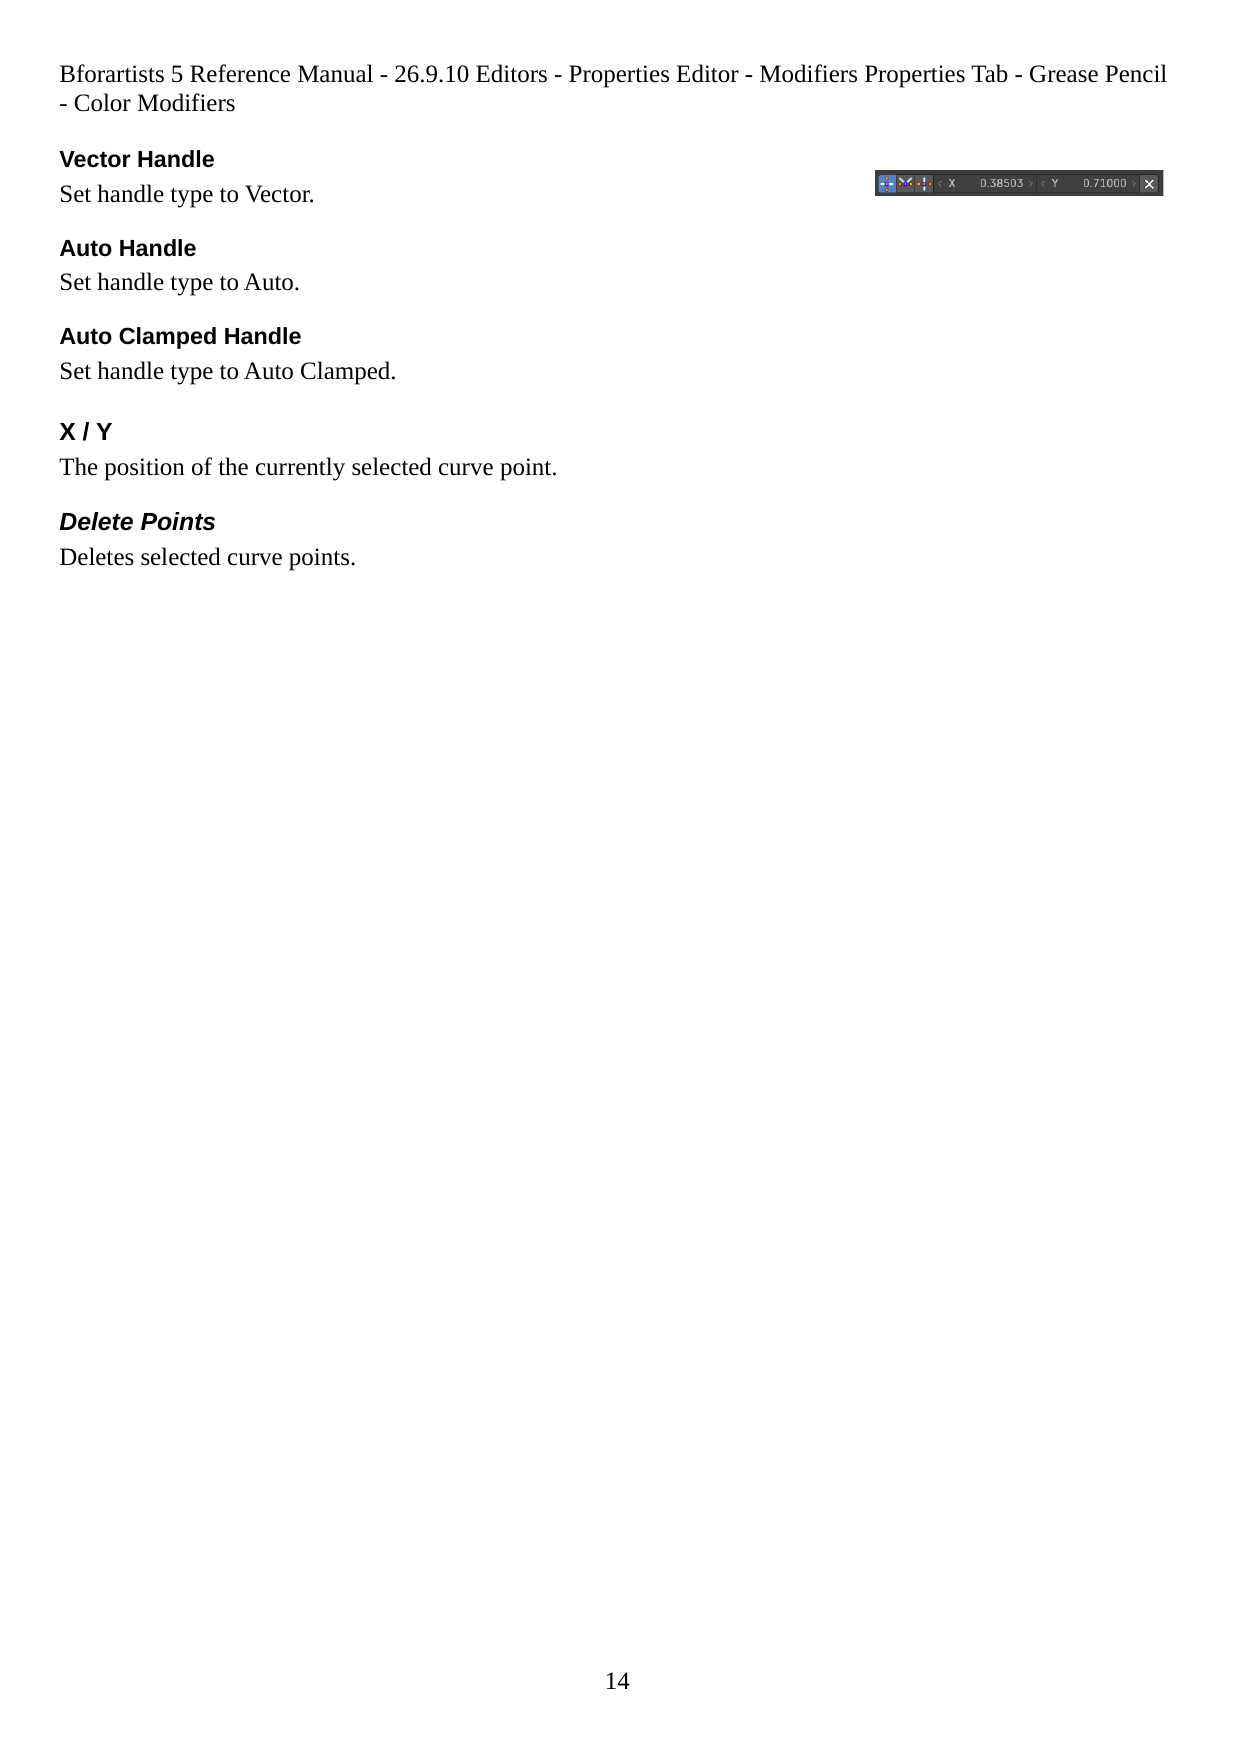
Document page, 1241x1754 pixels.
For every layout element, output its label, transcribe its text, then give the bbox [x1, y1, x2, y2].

subtitle Delete Points [59, 507, 1181, 536]
subtitle X / Y [59, 417, 1181, 446]
text Set handle type to Auto. [59, 267, 1181, 296]
subtitle Auto Handle [59, 234, 1181, 261]
text Set handle type to Auto Clamped. [59, 356, 1181, 384]
subtitle Auto Clamped Handle [59, 323, 1181, 349]
text Set handle type to Vector. [59, 179, 1181, 208]
text The position of the currently selected curve point. [59, 452, 1181, 481]
picture [875, 170, 1164, 196]
text Deletes selected curve points. [59, 542, 1181, 571]
subtitle Vector Handle [59, 146, 1181, 173]
